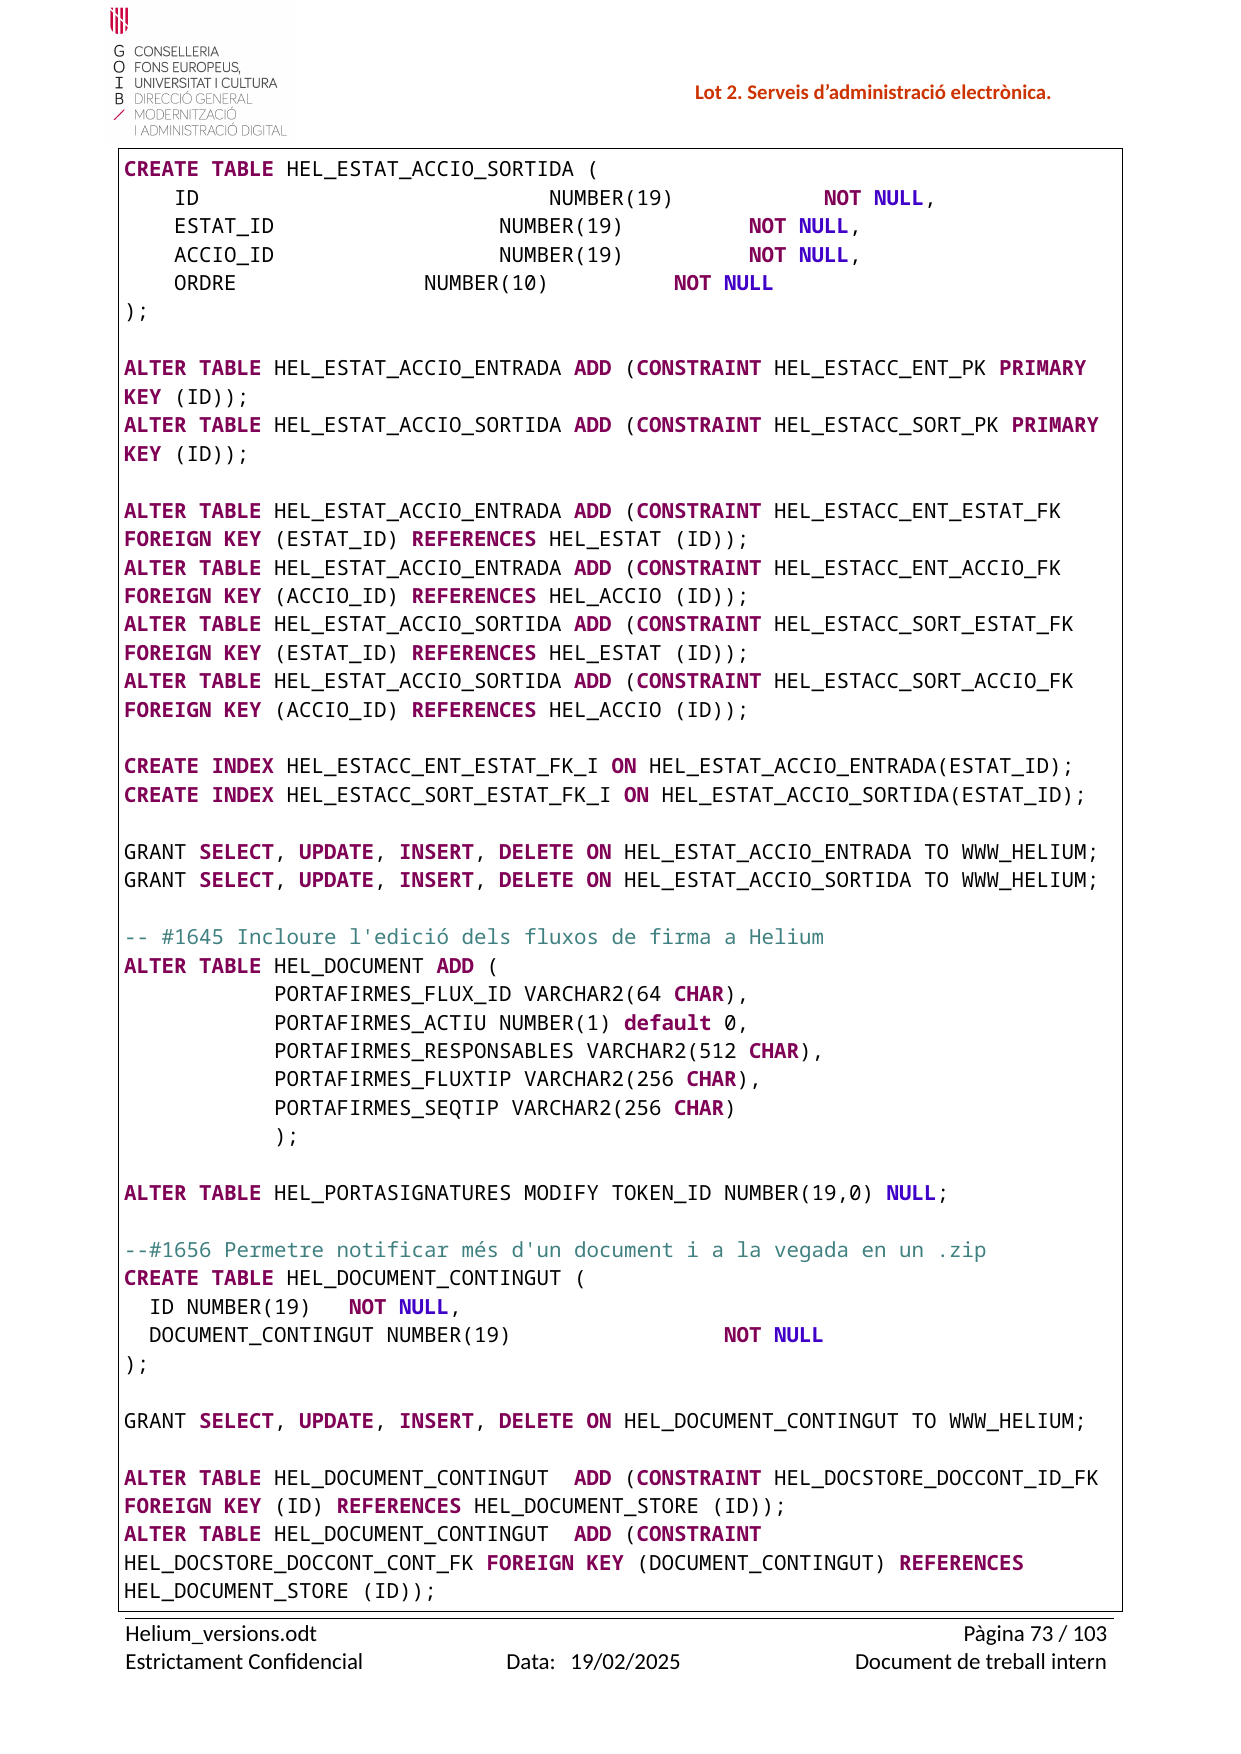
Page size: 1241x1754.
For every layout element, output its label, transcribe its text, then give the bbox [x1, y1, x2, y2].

table_header CREATE TABLE HEL_ESTAT_ACCIO_SORTIDA ( ID NUMBER(19) NOT NULL, ESTAT_ID NUMBER(19) NOT NULL, ACCIO_ID NUMBER(19) NOT NULL, ORDRE NUMBER(10) NOT NULL ); ALTER TABLE HEL_ESTAT_ACCIO_ENTRADA ADD (CONSTRAINT HEL_ESTACC_ENT_PK PRIMARY KEY (ID)); ALTER TABLE HEL_ESTAT_ACCIO_SORTIDA ADD (CONSTRAINT HEL_ESTACC_SORT_PK PRIMARY KEY (ID)); ALTER TABLE HEL_ESTAT_ACCIO_ENTRADA ADD (CONSTRAINT HEL_ESTACC_ENT_ESTAT_FK FOREIGN KEY (ESTAT_ID) REFERENCES HEL_ESTAT (ID)); ALTER TABLE HEL_ESTAT_ACCIO_ENTRADA ADD (CONSTRAINT HEL_ESTACC_ENT_ACCIO_FK FOREIGN KEY (ACCIO_ID) REFERENCES HEL_ACCIO (ID)); ALTER TABLE HEL_ESTAT_ACCIO_SORTIDA ADD (CONSTRAINT HEL_ESTACC_SORT_ESTAT_FK FOREIGN KEY (ESTAT_ID) REFERENCES HEL_ESTAT (ID)); ALTER TABLE HEL_ESTAT_ACCIO_SORTIDA ADD (CONSTRAINT HEL_ESTACC_SORT_ACCIO_FK FOREIGN KEY (ACCIO_ID) REFERENCES HEL_ACCIO (ID)); CREATE INDEX HEL_ESTACC_ENT_ESTAT_FK_I ON HEL_ESTAT_ACCIO_ENTRADA(ESTAT_ID); CREATE INDEX HEL_ESTACC_SORT_ESTAT_FK_I ON HEL_ESTAT_ACCIO_SORTIDA(ESTAT_ID); GRANT SELECT, UPDATE, INSERT, DELETE ON HEL_ESTAT_ACCIO_ENTRADA TO WWW_HELIUM; GRANT SELECT, UPDATE, INSERT, DELETE ON HEL_ESTAT_ACCIO_SORTIDA TO WWW_HELIUM; -- #1645 Incloure l'edició dels fluxos de firma a Helium ALTER TABLE HEL_DOCUMENT ADD ( PORTAFIRMES_FLUX_ID VARCHAR2(64 CHAR), PORTAFIRMES_ACTIU NUMBER(1) default 0, PORTAFIRMES_RESPONSABLES VARCHAR2(512 CHAR), PORTAFIRMES_FLUXTIP VARCHAR2(256 CHAR), PORTAFIRMES_SEQTIP VARCHAR2(256 CHAR) ); ALTER TABLE HEL_PORTASIGNATURES MODIFY TOKEN_ID NUMBER(19,0) NULL; --#1656 Permetre notificar més d'un document i a la vegada en un .zip CREATE TABLE HEL_DOCUMENT_CONTINGUT ( ID NUMBER(19) NOT NULL, DOCUMENT_CONTINGUT NUMBER(19) NOT NULL ); GRANT SELECT, UPDATE, INSERT, DELETE ON HEL_DOCUMENT_CONTINGUT TO WWW_HELIUM; ALTER TABLE HEL_DOCUMENT_CONTINGUT ADD (CONSTRAINT HEL_DOCSTORE_DOCCONT_ID_FK FOREIGN KEY (ID) REFERENCES HEL_DOCUMENT_STORE (ID)); ALTER TABLE HEL_DOCUMENT_CONTINGUT ADD (CONSTRAINT HEL_DOCSTORE_DOCCONT_CONT_FK FOREIGN KEY (DOCUMENT_CONTINGUT) REFERENCES HEL_DOCUMENT_STORE (ID)); [119, 149, 1122, 1611]
picture [100, 0, 297, 144]
